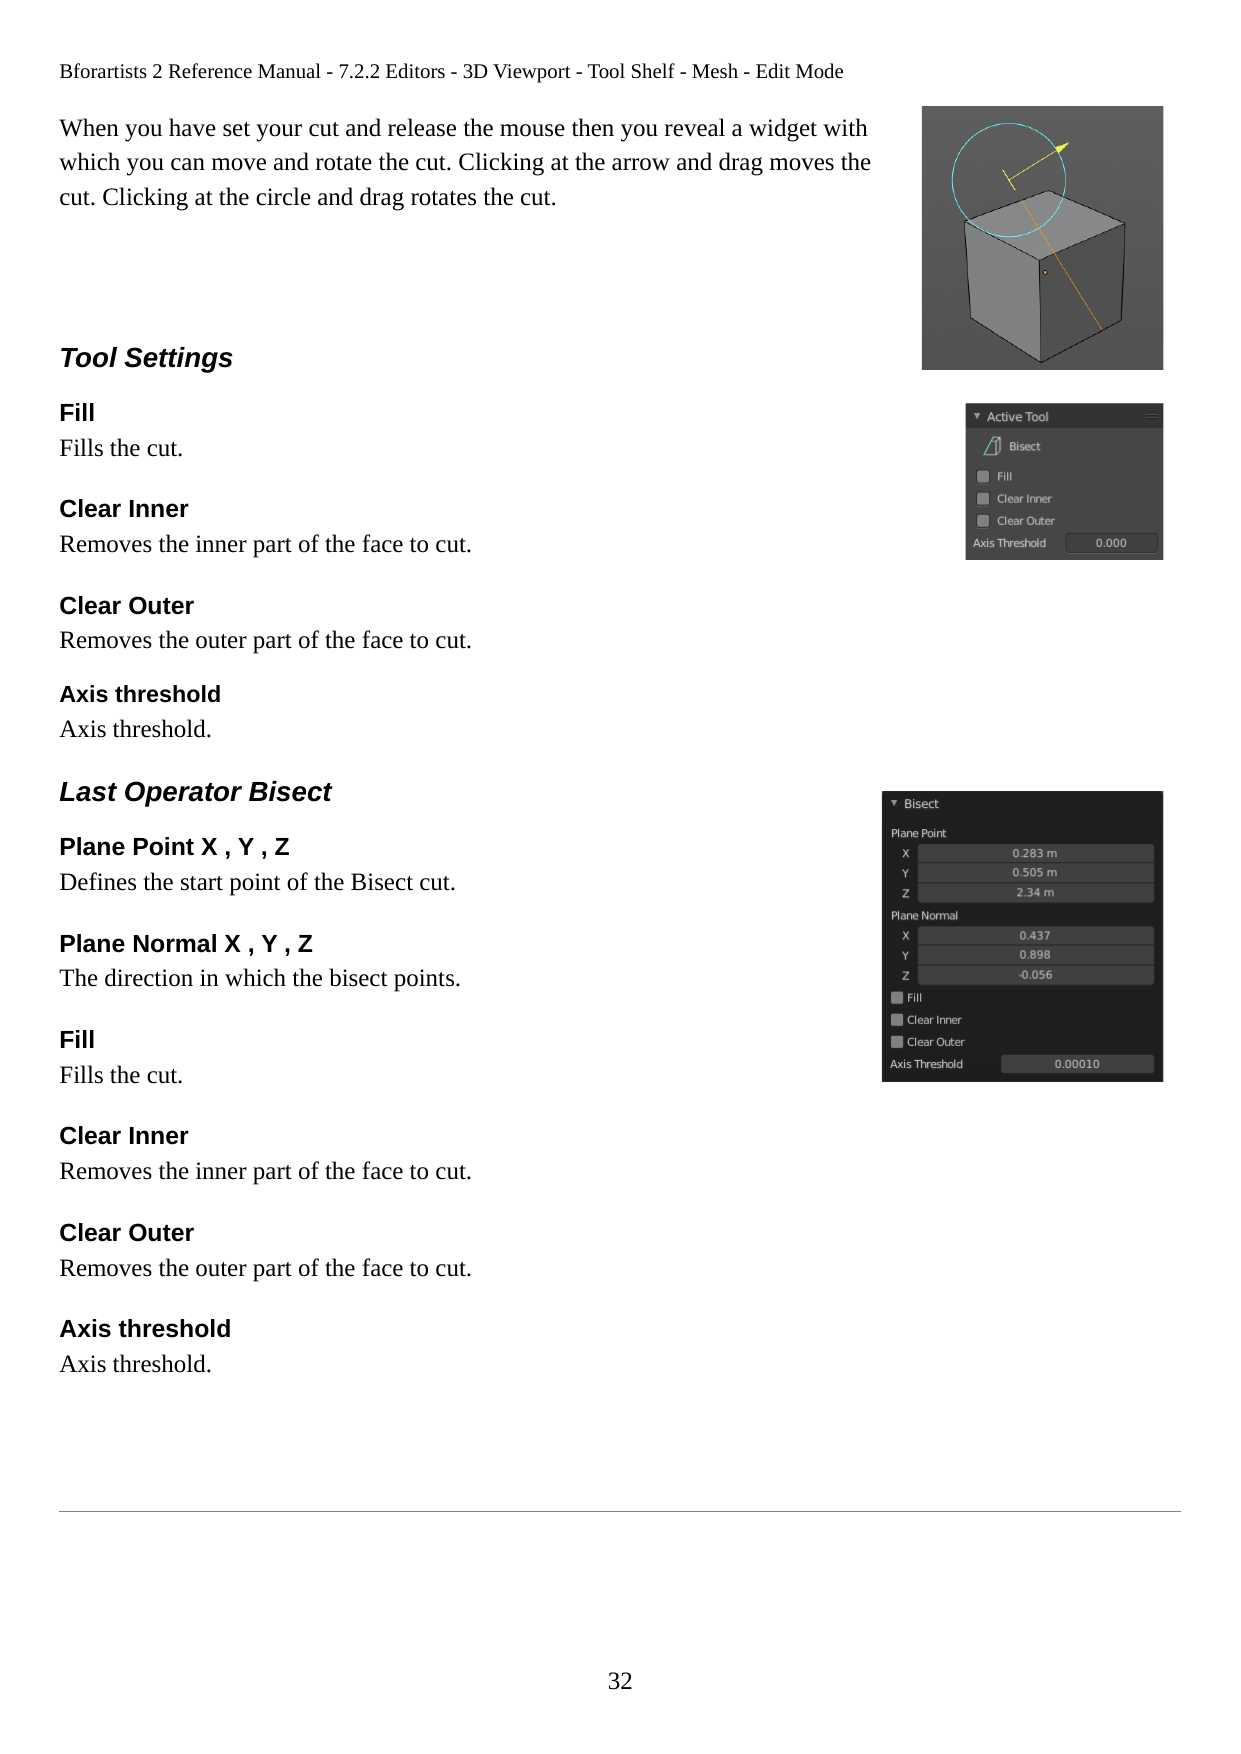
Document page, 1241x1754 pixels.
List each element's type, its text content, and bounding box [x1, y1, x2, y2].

text Removes the inner part of the face to cut. [59, 1156, 1181, 1185]
text Removes the outer part of the face to cut. [59, 1253, 1181, 1281]
subtitle [1164, 494, 1181, 523]
text The direction in which the bisect points. [59, 963, 881, 992]
text Defines the start point of the Bisect cut. [59, 867, 881, 896]
picture [881, 791, 1164, 1082]
subtitle Clear Outer [59, 1218, 1181, 1246]
text Fills the cut. [59, 1060, 1181, 1089]
text Removes the inner part of the face to cut. [59, 529, 965, 558]
text When you have set your cut and release the mouse then you reveal a widget with which you can move and rotate the cut. Clicking at the arrow and drag moves the cut. Clicking at the circle and drag rotates the cut. [59, 113, 921, 210]
subtitle [1164, 832, 1181, 861]
subtitle Clear Inner [59, 494, 965, 523]
text Removes the outer part of the face to cut. [59, 626, 1181, 654]
picture [965, 403, 1164, 560]
text Axis threshold. [59, 1349, 1181, 1378]
text Fills the cut. [59, 433, 965, 462]
subtitle [1164, 1025, 1181, 1054]
subtitle Clear Inner [59, 1121, 1181, 1150]
text Axis threshold. [59, 714, 1181, 743]
picture [921, 106, 1164, 370]
subtitle Last Operator Bisect [59, 776, 1181, 807]
subtitle Plane Normal X , Y , Z [59, 929, 881, 957]
subtitle Plane Point X , Y , Z [59, 832, 881, 861]
subtitle Tool Settings [59, 341, 1181, 373]
subtitle Fill [59, 1025, 881, 1054]
subtitle Clear Outer [59, 591, 1181, 619]
subtitle Axis threshold [59, 1314, 1181, 1343]
text [1164, 433, 1181, 462]
subtitle [1164, 929, 1181, 957]
subtitle Fill [59, 398, 1181, 427]
subtitle Axis threshold [59, 681, 1181, 708]
